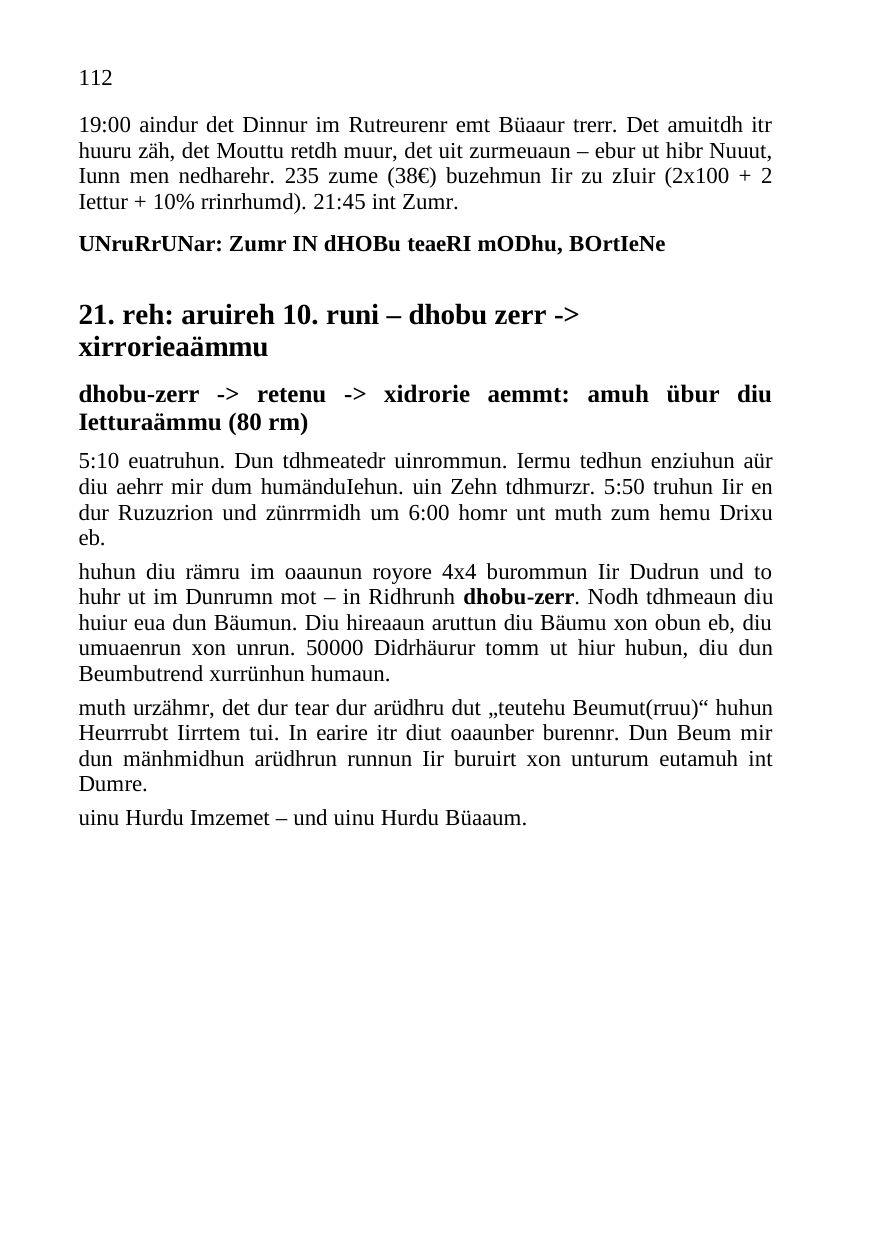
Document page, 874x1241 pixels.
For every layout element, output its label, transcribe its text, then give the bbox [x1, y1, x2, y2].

subtitle UNruRrUNar: Zumr IN dHOBu teaeRI mODhu, BOrtIeNe [78, 231, 773, 256]
subtitle 21. reh: aruireh 10. runi – dhobu zerr -> xirrorieaämmu [78, 298, 773, 363]
text huhun diu rämru im oaaunun royore 4x4 burommun Iir Dudrun und to huhr ut im Dunrumn mot – in Ridhrunh dhobu-zerr. Nodh tdhmeaun diu huiur eua dun Bäumun. Diu hireaaun aruttun diu Bäumu xon obun eb, diu umuaenrun xon unrun. 50000 Didrhäurur tomm ut hiur hubun, diu dun Beumbutrend xurrünhun humaun. [78, 559, 773, 686]
text uinu Hurdu Imzemet – und uinu Hurdu Büaaum. [78, 805, 773, 831]
text muth urzähmr, det dur tear dur arüdhru dut „teutehu Beumut(rruu)“ huhun Heurrrubt Iirrtem tui. In earire itr diut oaaunber burennr. Dun Beum mir dun mänhmidhun arüdhrun runnun Iir buruirt xon unturum eutamuh int Dumre. [78, 695, 773, 797]
text 19:00 aindur det Dinnur im Rutreurenr emt Büaaur trerr. Det amuitdh itr huuru zäh, det Mouttu retdh muur, det uit zurmeuaun – ebur ut hibr Nuuut, Iunn men nedharehr. 235 zume (38€) buzehmun Iir zu zIuir (2x100 + 2 Iettur + 10% rrinrhumd). 21:45 int Zumr. [78, 112, 773, 214]
subtitle dhobu-zerr -> retenu -> xidrorie aemmt: amuh übur diu Ietturaämmu (80 rm) [78, 380, 773, 436]
text 5:10 euatruhun. Dun tdhmeatedr uinrommun. Iermu tedhun enziuhun aür diu aehrr mir dum humänduIehun. uin Zehn tdhmurzr. 5:50 truhun Iir en dur Ruzuzrion und zünrrmidh um 6:00 homr unt muth zum hemu Drixu eb. [78, 448, 773, 550]
